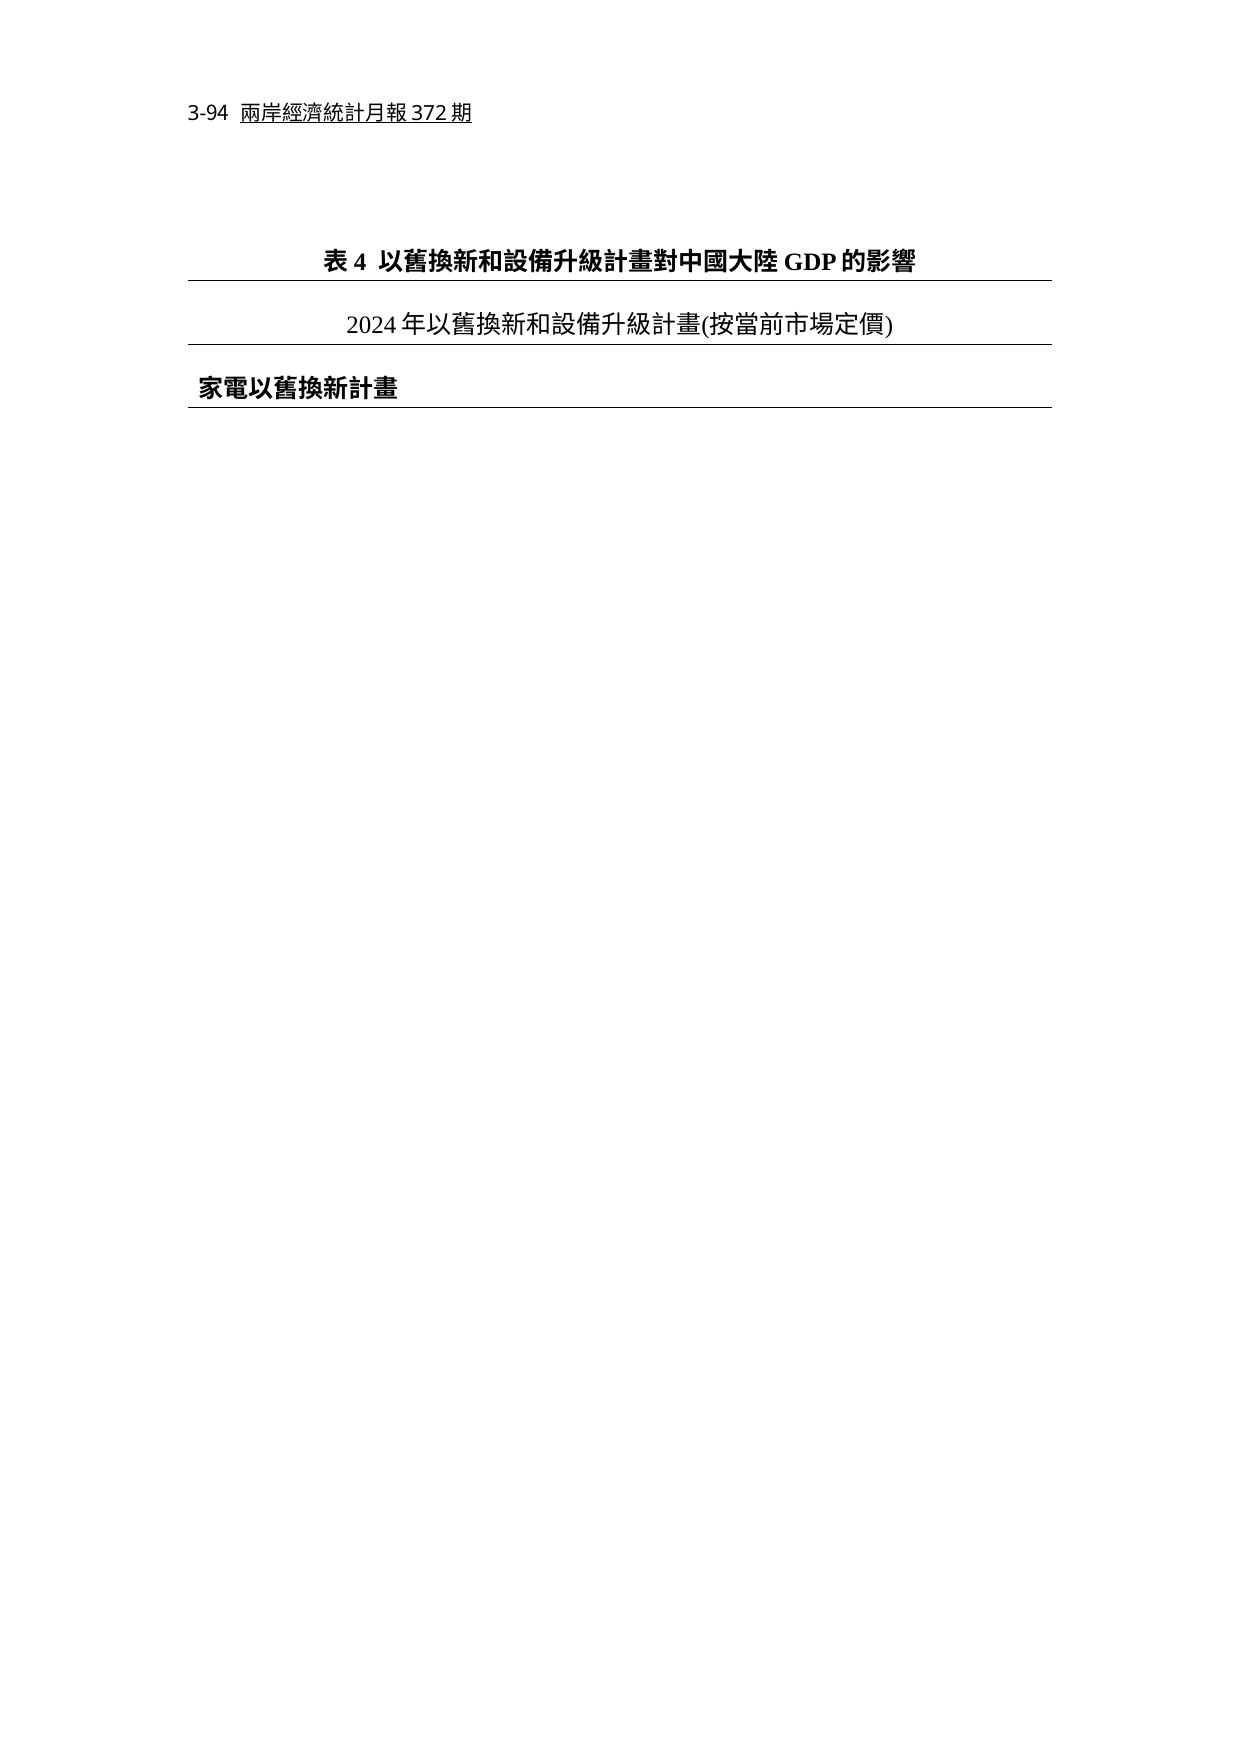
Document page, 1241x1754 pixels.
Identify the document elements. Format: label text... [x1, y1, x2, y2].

table_header 2024年以舊換新和設備升級計畫(按當前市場定價) [188, 281, 1052, 344]
text 表4 以舊換新和設備升級計畫對中國大陸GDP的影響 [187, 218, 1053, 280]
table_cell 家電以舊換新計畫 [188, 345, 1052, 407]
